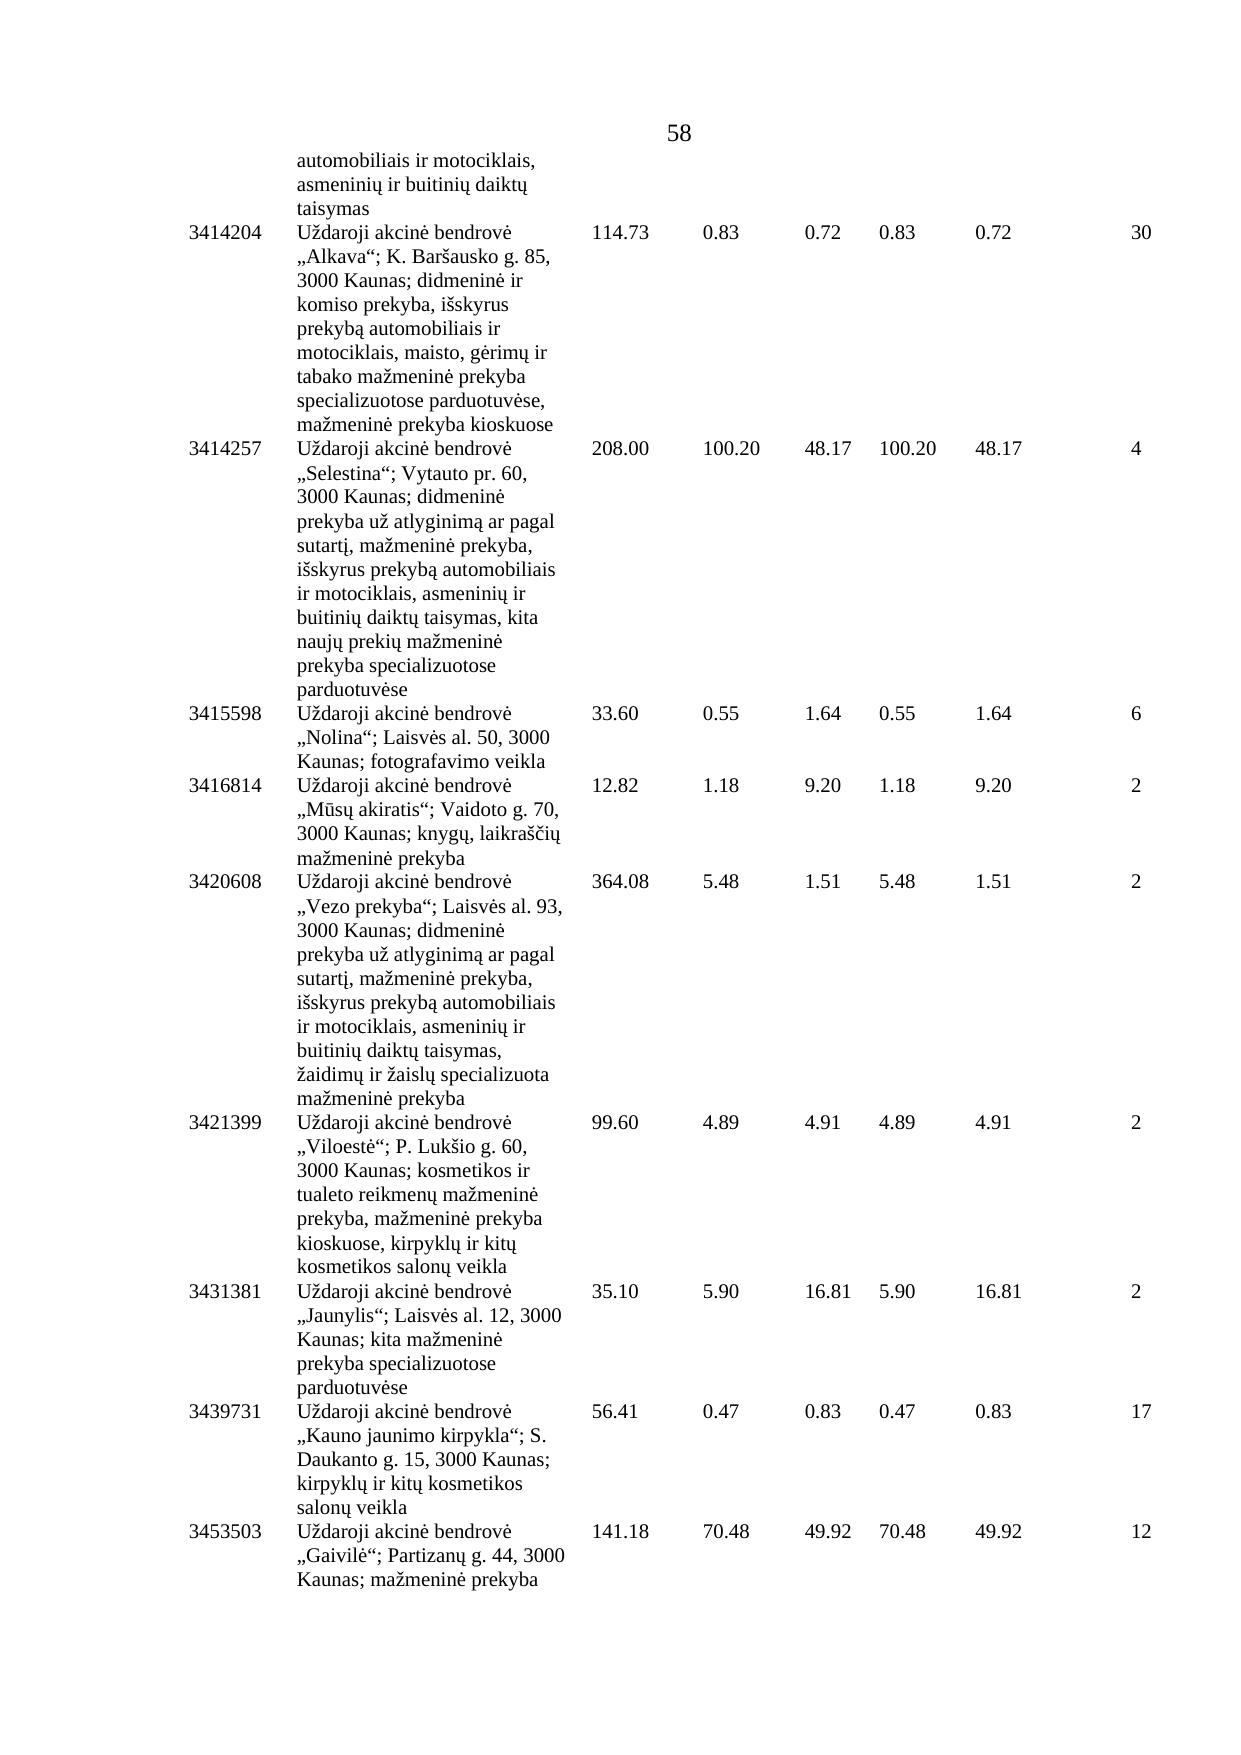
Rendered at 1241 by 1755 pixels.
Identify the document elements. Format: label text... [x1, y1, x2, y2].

table_cell 0.83 [964, 1399, 1119, 1519]
table_cell 3439731 [177, 1399, 285, 1519]
table_cell 16.81 [964, 1279, 1119, 1399]
table_cell 0.55 [691, 701, 793, 773]
table_cell 3416814 [177, 773, 285, 869]
table_cell 9.20 [964, 773, 1119, 869]
table_cell 100.20 [691, 436, 793, 701]
table_cell 33.60 [580, 701, 691, 773]
table_cell [964, 148, 1119, 220]
table_cell 0.83 [868, 220, 964, 436]
table_cell 5.48 [691, 870, 793, 1110]
table_cell 3431381 [177, 1279, 285, 1399]
table_cell 1.51 [793, 870, 868, 1110]
table_cell 70.48 [868, 1519, 964, 1591]
table_cell [868, 148, 964, 220]
table_cell 208.00 [580, 436, 691, 701]
table_cell 3414204 [177, 220, 285, 436]
table_cell automobiliais ir motociklais, asmeninių ir buitinių daiktų taisymas [285, 148, 580, 220]
table_cell Uždaroji akcinė bendrovė „Alkava“; K. Baršausko g. 85, 3000 Kaunas; didmeninė ir komiso prekyba, išskyrus prekybą automobiliais ir motociklais, maisto, gėrimų ir tabako mažmeninė prekyba specializuotose parduotuvėse, mažmeninė prekyba kioskuose [285, 220, 580, 436]
table_cell 9.20 [793, 773, 868, 869]
table_cell 100.20 [868, 436, 964, 701]
table_cell Uždaroji akcinė bendrovė „Vezo prekyba“; Laisvės al. 93, 3000 Kaunas; didmeninė prekyba už atlyginimą ar pagal sutartį, mažmeninė prekyba, išskyrus prekybą automobiliais ir motociklais, asmeninių ir buitinių daiktų taisymas, žaidimų ir žaislų specializuota mažmeninė prekyba [285, 870, 580, 1110]
table_cell 3415598 [177, 701, 285, 773]
table_cell 12.82 [580, 773, 691, 869]
table_cell 49.92 [964, 1519, 1119, 1591]
table_cell 0.47 [691, 1399, 793, 1519]
table_cell 1.51 [964, 870, 1119, 1110]
table_cell 0.83 [691, 220, 793, 436]
table_cell 70.48 [691, 1519, 793, 1591]
table_cell 4.91 [964, 1110, 1119, 1278]
table_cell 2 [1120, 773, 1181, 869]
table_cell 30 [1120, 220, 1181, 436]
table_cell 3414257 [177, 436, 285, 701]
table_cell 5.90 [691, 1279, 793, 1399]
table_cell 1.64 [964, 701, 1119, 773]
table_cell 4 [1120, 436, 1181, 701]
table_cell 2 [1120, 1279, 1181, 1399]
table_cell 17 [1120, 1399, 1181, 1519]
table_cell 1.64 [793, 701, 868, 773]
table_cell [793, 148, 868, 220]
table_cell [580, 148, 691, 220]
table_cell Uždaroji akcinė bendrovė „Gaivilė“; Partizanų g. 44, 3000 Kaunas; mažmeninė prekyba [285, 1519, 580, 1591]
table_cell 3421399 [177, 1110, 285, 1278]
table_cell 56.41 [580, 1399, 691, 1519]
table_cell 48.17 [964, 436, 1119, 701]
table_cell 0.72 [964, 220, 1119, 436]
table_cell 1.18 [868, 773, 964, 869]
table_cell 0.55 [868, 701, 964, 773]
table_cell 12 [1120, 1519, 1181, 1591]
table_cell 5.90 [868, 1279, 964, 1399]
table_cell 48.17 [793, 436, 868, 701]
table_cell 16.81 [793, 1279, 868, 1399]
table_cell 0.72 [793, 220, 868, 436]
table_cell 364.08 [580, 870, 691, 1110]
table_cell 2 [1120, 1110, 1181, 1278]
table_cell 3453503 [177, 1519, 285, 1591]
table_cell 49.92 [793, 1519, 868, 1591]
table_cell Uždaroji akcinė bendrovė „Viloestė“; P. Lukšio g. 60, 3000 Kaunas; kosmetikos ir tualeto reikmenų mažmeninė prekyba, mažmeninė prekyba kioskuose, kirpyklų ir kitų kosmetikos salonų veikla [285, 1110, 580, 1278]
table_cell [1120, 148, 1181, 220]
table_cell 99.60 [580, 1110, 691, 1278]
table_cell 0.47 [868, 1399, 964, 1519]
table_cell [691, 148, 793, 220]
table_cell 2 [1120, 870, 1181, 1110]
table_cell Uždaroji akcinė bendrovė „Selestina“; Vytauto pr. 60, 3000 Kaunas; didmeninė prekyba už atlyginimą ar pagal sutartį, mažmeninė prekyba, išskyrus prekybą automobiliais ir motociklais, asmeninių ir buitinių daiktų taisymas, kita naujų prekių mažmeninė prekyba specializuotose parduotuvėse [285, 436, 580, 701]
table_cell 4.91 [793, 1110, 868, 1278]
table_cell 114.73 [580, 220, 691, 436]
table_cell Uždaroji akcinė bendrovė „Jaunylis“; Laisvės al. 12, 3000 Kaunas; kita mažmeninė prekyba specializuotose parduotuvėse [285, 1279, 580, 1399]
table_cell 141.18 [580, 1519, 691, 1591]
table_cell 4.89 [868, 1110, 964, 1278]
table_cell Uždaroji akcinė bendrovė „Mūsų akiratis“; Vaidoto g. 70, 3000 Kaunas; knygų, laikraščių mažmeninė prekyba [285, 773, 580, 869]
table_cell Uždaroji akcinė bendrovė „Nolina“; Laisvės al. 50, 3000 Kaunas; fotografavimo veikla [285, 701, 580, 773]
table_cell 6 [1120, 701, 1181, 773]
table_cell 5.48 [868, 870, 964, 1110]
table_cell 35.10 [580, 1279, 691, 1399]
table_cell [177, 148, 285, 220]
table_cell 0.83 [793, 1399, 868, 1519]
table_cell 1.18 [691, 773, 793, 869]
table_cell 3420608 [177, 870, 285, 1110]
table_cell 4.89 [691, 1110, 793, 1278]
table_cell Uždaroji akcinė bendrovė „Kauno jaunimo kirpykla“; S. Daukanto g. 15, 3000 Kaunas; kirpyklų ir kitų kosmetikos salonų veikla [285, 1399, 580, 1519]
